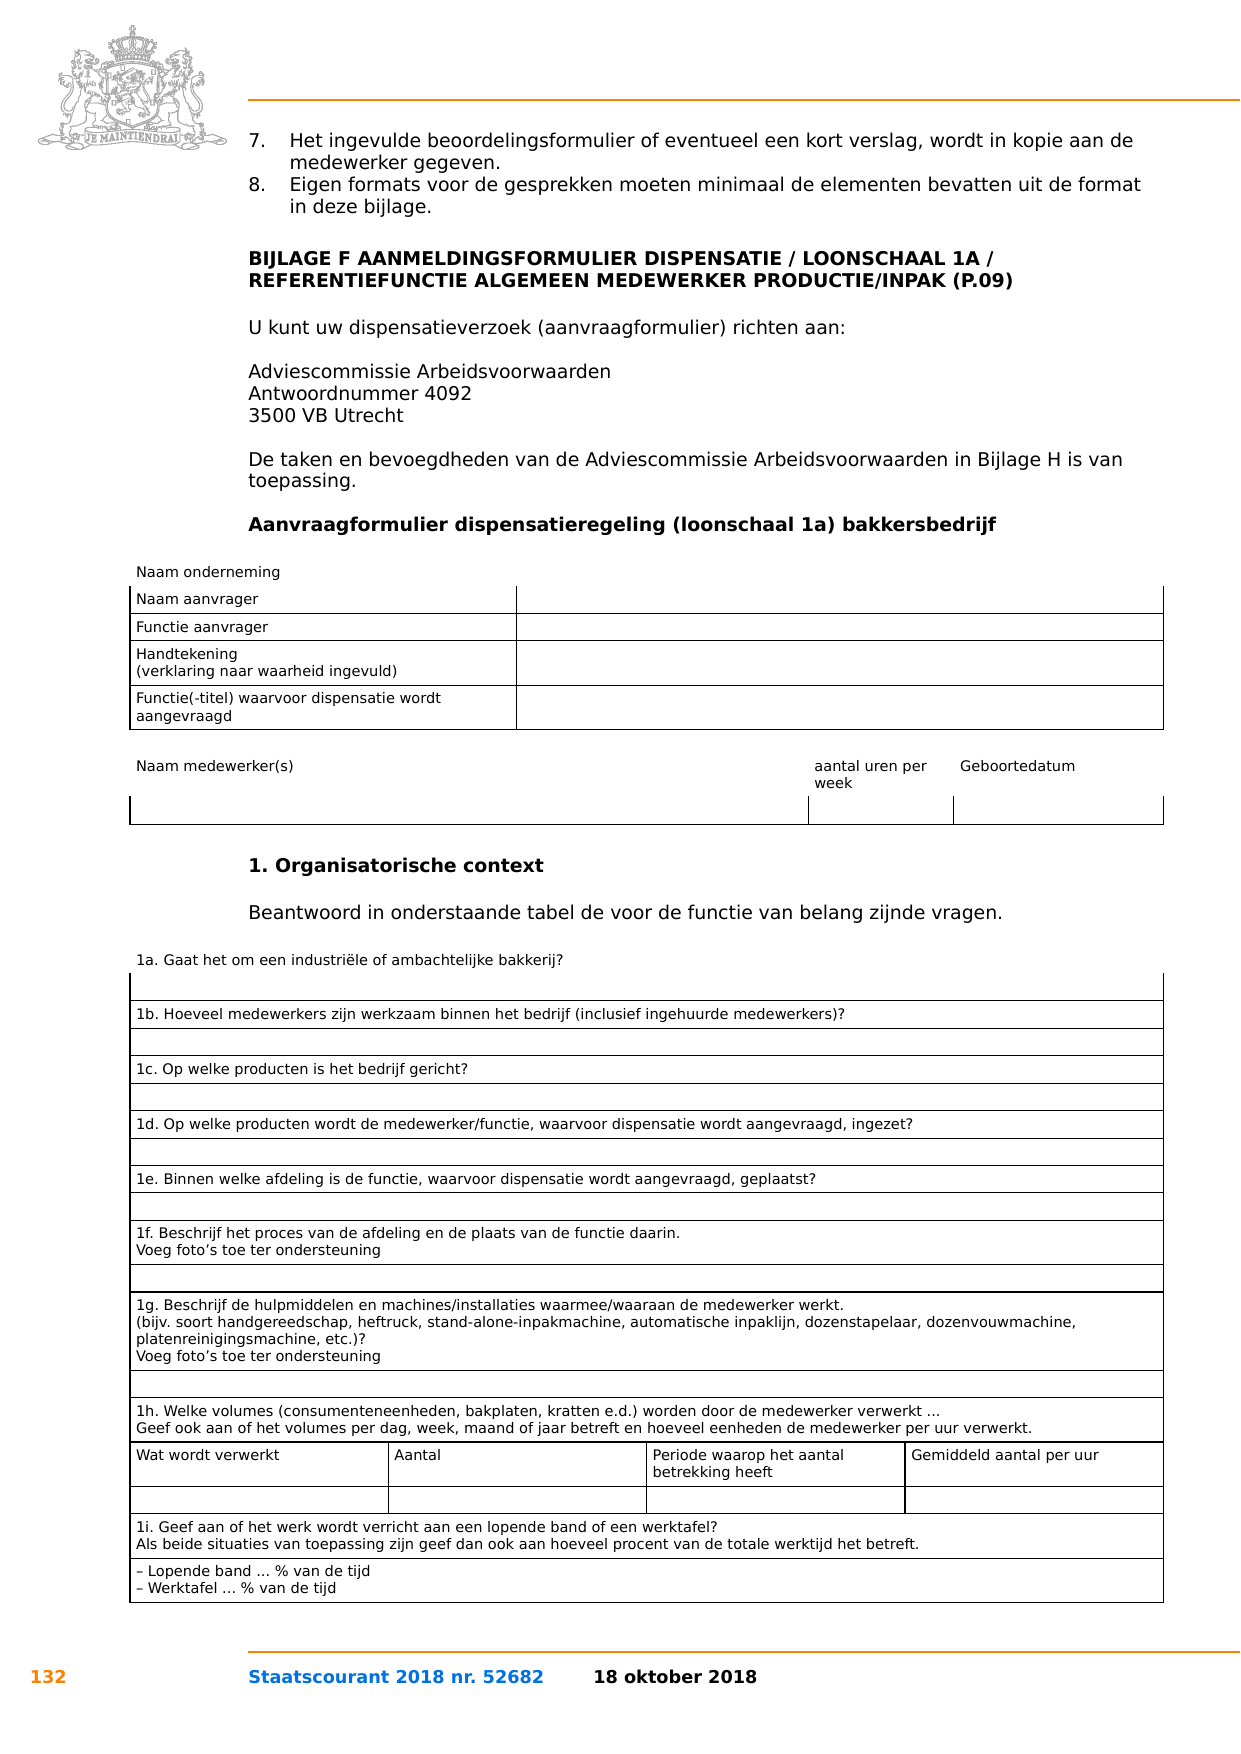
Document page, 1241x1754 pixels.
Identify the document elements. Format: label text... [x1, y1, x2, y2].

subtitle 1. Organisatorische context [248, 855, 1163, 877]
table_cell 1g. Beschrijf de hulpmiddelen en machines/installaties waarmee/waaraan de medewerker werkt. (bijv. soort handgereedschap, heftruck, stand-alone-inpakmachine, automatische inpaklijn, dozenstapelaar, dozenvouwmachine, platenreinigingsmachine, etc.)? Voeg foto’s toe ter ondersteuning [131, 1293, 1163, 1370]
text Antwoordnummer 4092 [248, 383, 1163, 404]
table_cell [131, 1265, 1163, 1291]
table_cell [131, 1139, 1163, 1165]
table_cell [517, 614, 1163, 640]
text 3500 VB Utrecht [248, 404, 1163, 427]
table_cell [647, 1487, 904, 1513]
table_cell 1e. Binnen welke afdeling is de functie, waarvoor dispensatie wordt aangevraagd, geplaatst? [131, 1166, 1163, 1192]
table_cell [131, 1084, 1163, 1110]
table_cell [131, 1371, 1163, 1397]
table_cell Aantal [389, 1443, 646, 1486]
table_cell – Lopende band ... % van de tijd – Werktafel ... % van de tijd [131, 1559, 1163, 1602]
table_cell Handtekening (verklaring naar waarheid ingevuld) [131, 641, 516, 685]
table_cell [131, 1029, 1163, 1055]
table_cell Functie aanvrager [131, 614, 516, 640]
table_cell [517, 587, 1163, 613]
table_header Geboortedatum [954, 753, 1163, 796]
table_cell 1c. Op welke producten is het bedrijf gericht? [131, 1056, 1163, 1083]
table_cell [131, 974, 1163, 1000]
text Adviescommissie Arbeidsvoorwaarden [248, 361, 1163, 383]
table_header [517, 559, 1163, 586]
table_cell Naam aanvrager [131, 587, 516, 613]
text De taken en bevoegdheden van de Adviescommissie Arbeidsvoorwaarden in Bijlage H is van toepassing. [248, 448, 1163, 492]
table_cell [389, 1487, 646, 1513]
picture [38, 25, 227, 150]
table_cell Functie(-titel) waarvoor dispensatie wordt aangevraagd [131, 686, 516, 729]
table_cell [954, 798, 1163, 824]
table_cell 1f. Beschrijf het proces van de afdeling en de plaats van de functie daarin. Voeg foto’s toe ter ondersteuning [131, 1221, 1163, 1264]
table_cell [517, 686, 1163, 729]
table_cell 1b. Hoeveel medewerkers zijn werkzaam binnen het bedrijf (inclusief ingehuurde medewerkers)? [131, 1001, 1163, 1028]
text 7. Het ingevulde beoordelingsformulier of eventueel een kort verslag, wordt in kopie aan de medewerker gegeven. [248, 130, 1163, 174]
table_cell 1d. Op welke producten wordt de medewerker/functie, waarvoor dispensatie wordt aangevraagd, ingezet? [131, 1111, 1163, 1137]
table_cell Periode waarop het aantal betrekking heeft [647, 1443, 904, 1486]
table_header aantal uren per week [809, 753, 953, 796]
table_header 1a. Gaat het om een industriële of ambachtelijke bakkerij? [131, 947, 1163, 973]
table_cell [906, 1487, 1163, 1513]
table_header Naam onderneming [131, 559, 516, 586]
table_cell [809, 798, 953, 824]
text Beantwoord in onderstaande tabel de voor de functie van belang zijnde vragen. [248, 902, 1163, 924]
table_cell [517, 641, 1163, 685]
table_cell [131, 1193, 1163, 1219]
table_cell [131, 798, 808, 824]
table_cell 1i. Geef aan of het werk wordt verricht aan een lopende band of een werktafel? Als beide situaties van toepassing zijn geef dan ook aan hoeveel procent van de totale werktijd het betreft. [131, 1514, 1163, 1558]
text 8. Eigen formats voor de gesprekken moeten minimaal de elementen bevatten uit de format in deze bijlage. [248, 174, 1163, 218]
subtitle BIJLAGE F AANMELDINGSFORMULIER DISPENSATIE / LOONSCHAAL 1A / REFERENTIEFUNCTIE ALGEMEEN MEDEWERKER PRODUCTIE/INPAK (P.09) [248, 248, 1163, 292]
table_cell 1h. Welke volumes (consumenteneenheden, bakplaten, kratten e.d.) worden door de medewerker verwerkt ... Geef ook aan of het volumes per dag, week, maand of jaar betreft en hoeveel eenheden de medewerker per uur verwerkt. [131, 1398, 1163, 1441]
table_cell Gemiddeld aantal per uur [906, 1443, 1163, 1486]
text Aanvraagformulier dispensatieregeling (loonschaal 1a) bakkersbedrijf [248, 514, 1163, 536]
table_cell Wat wordt verwerkt [131, 1443, 388, 1486]
table_header Naam medewerker(s) [131, 753, 808, 796]
text U kunt uw dispensatieverzoek (aanvraagformulier) richten aan: [248, 317, 1163, 339]
table_cell [131, 1487, 388, 1513]
